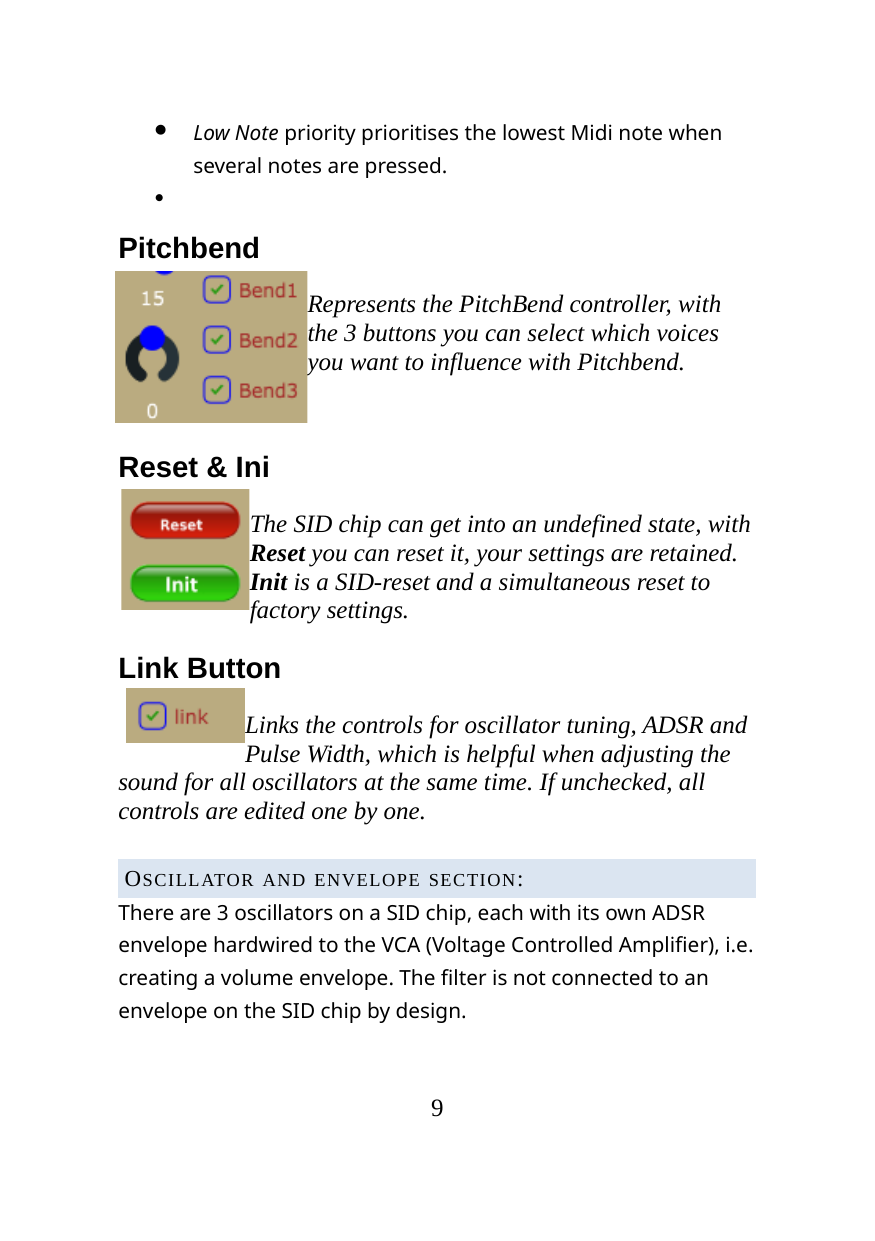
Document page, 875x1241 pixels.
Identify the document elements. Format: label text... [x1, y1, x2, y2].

subtitle Reset & Ini [118, 450, 756, 484]
subtitle Link Button [118, 651, 756, 685]
text Represents the PitchBend controller, with the 3 buttons you can select which voices you want to influence with Pitchbend. [308, 289, 756, 376]
text The SID chip can get into an undefined state, with Reset you can reset it, your settings are retained. Init is a SID-reset and a simultaneous reset to factory settings. [118, 509, 756, 624]
picture [115, 271, 308, 423]
list Low Note priority prioritises the lowest Midi note when several notes are pressed. [156, 118, 756, 179]
picture [126, 688, 245, 743]
picture [121, 489, 250, 610]
text Links the controls for oscillator tuning, ADSR and Pulse Width, which is helpful when adjusting the sound for all oscillators at the same time. If unchecked, all controls are edited one by one. [118, 710, 756, 826]
subtitle Pitchbend [118, 231, 756, 264]
text There are 3 oscillators on a SID chip, each with its own ADSR envelope hardwired to the VCA (Voltage Controlled Amplifier), i.e. creating a volume envelope. The filter is not connected to an envelope on the SID chip by design. [118, 898, 756, 1024]
subtitle Oscillator and envelope section: [124, 865, 750, 892]
